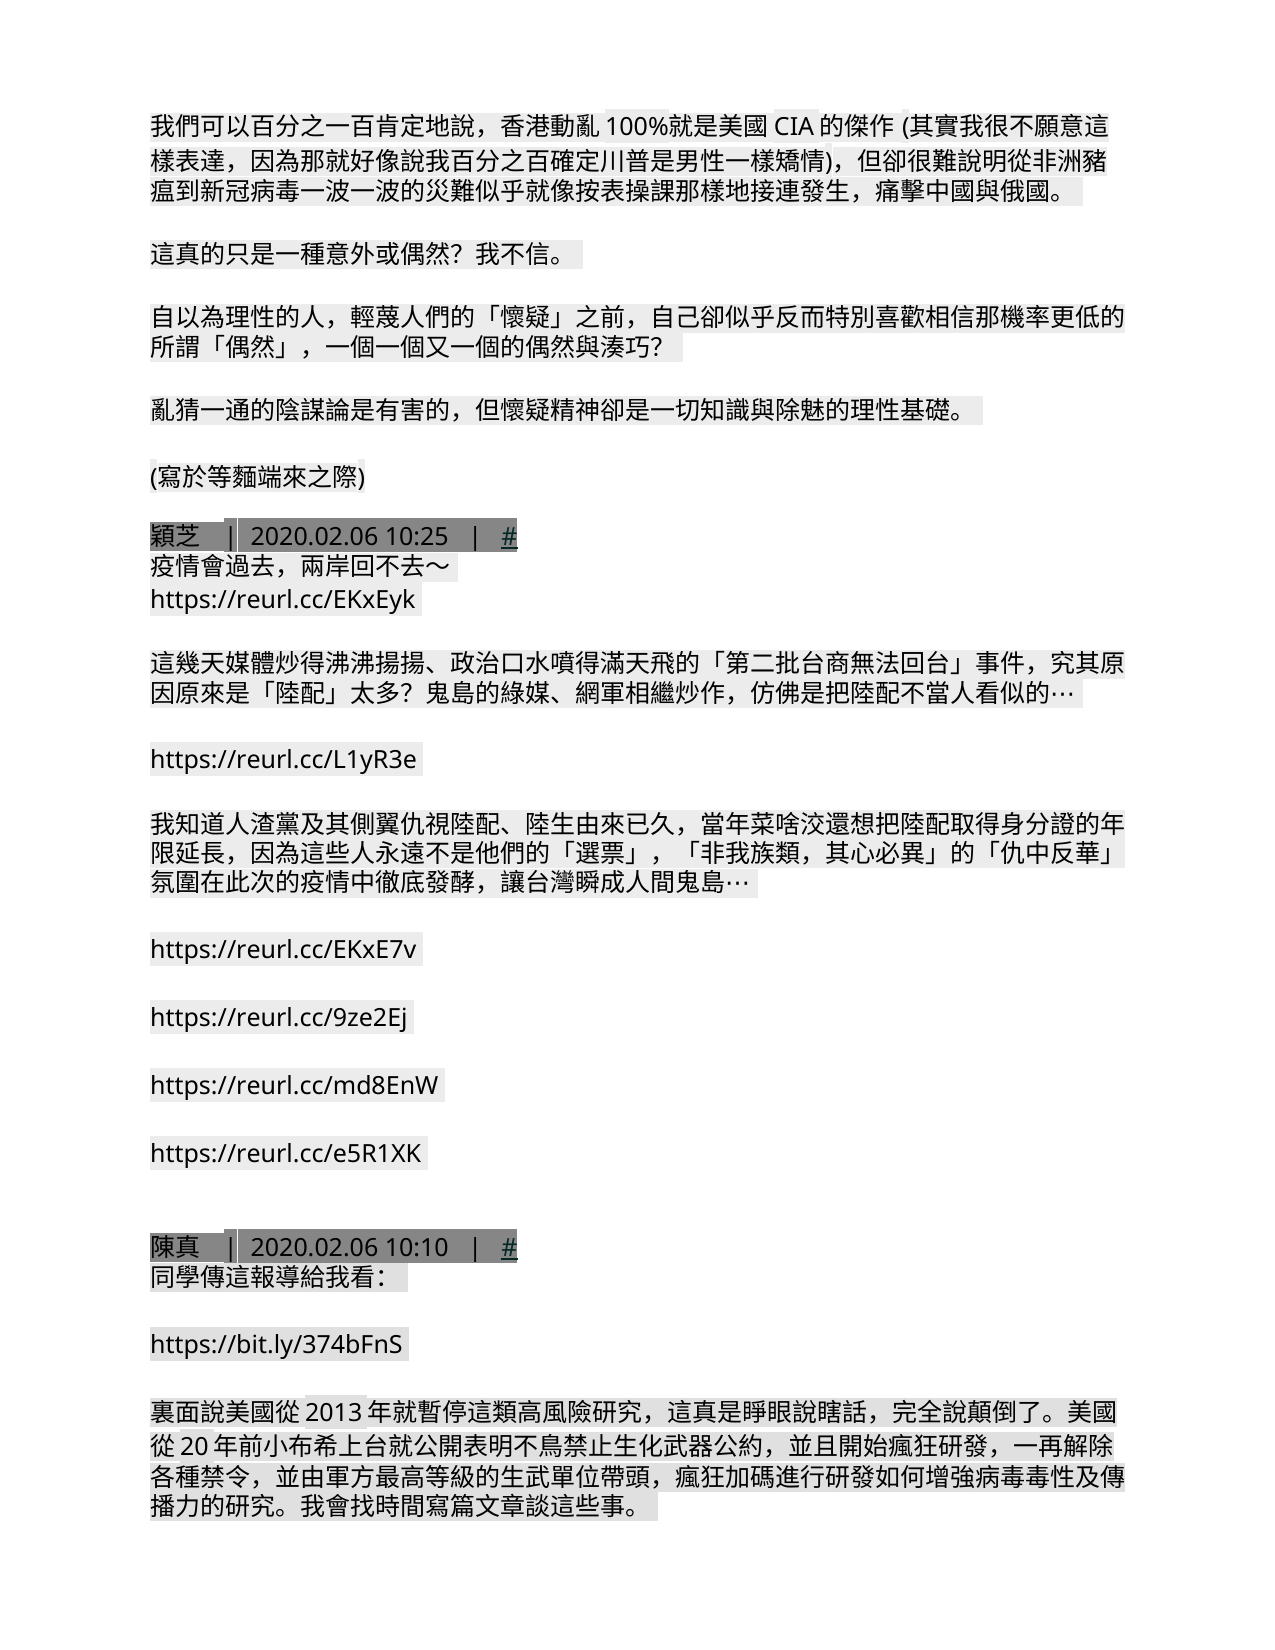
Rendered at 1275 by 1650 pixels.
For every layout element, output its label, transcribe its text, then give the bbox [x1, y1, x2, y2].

text 穎芝 | 2020.02.06 10:25 | # [150, 518, 1125, 552]
text 我們可以百分之一百肯定地說，香港動亂100%就是美國CIA的傑作 (其實我很不願意這樣表達，因為那就好像說我百分之百確定川普是男性一樣矯情)，但卻很難說明從非洲豬瘟到新冠病毒一波一波的災難似乎就像按表操課那樣地接連發生，痛擊中國與俄國。 這真的只是一種意外或偶然？我不信。 自以為理性的人，輕蔑人們的「懷疑」之前，自己卻似乎反而特別喜歡相信那機率更低的所謂「偶然」，一個一個又一個的偶然與湊巧？ 亂猜一通的陰謀論是有害的，但懷疑精神卻是一切知識與除魅的理性基礎。 (寫於等麵端來之際) [150, 75, 1125, 493]
text 同學傳這報導給我看： https://bit.ly/374bFnS 裏面說美國從2013年就暫停這類高風險研究，這真是睜眼說瞎話，完全說顛倒了。美國從20年前小布希上台就公開表明不鳥禁止生化武器公約，並且開始瘋狂研發，一再解除各種禁令，並由軍方最高等級的生武單位帶頭，瘋狂加碼進行研發如何增強病毒毒性及傳播力的研究。我會找時間寫篇文章談這些事。 [150, 1263, 1125, 1555]
text 陳真 | 2020.02.06 10:10 | # [150, 1229, 1125, 1263]
text 疫情會過去，兩岸回不去～ https://reurl.cc/EKxEyk 這幾天媒體炒得沸沸揚揚、政治口水噴得滿天飛的「第二批台商無法回台」事件，究其原因原來是「陸配」太多？鬼島的綠媒、網軍相繼炒作，仿佛是把陸配不當人看似的⋯ https://reurl.cc/L1yR3e 我知道人渣黨及其側翼仇視陸配、陸生由來已久，當年菜啥洨還想把陸配取得身分證的年限延長，因為這些人永遠不是他們的「選票」，「非我族類，其心必異」的「仇中反華」氛圍在此次的疫情中徹底發酵，讓台灣瞬成人間鬼島⋯ https://reurl.cc/EKxE7v https://reurl.cc/9ze2Ej https://reurl.cc/md8EnW https://reurl.cc/e5R1XK [150, 552, 1125, 1204]
